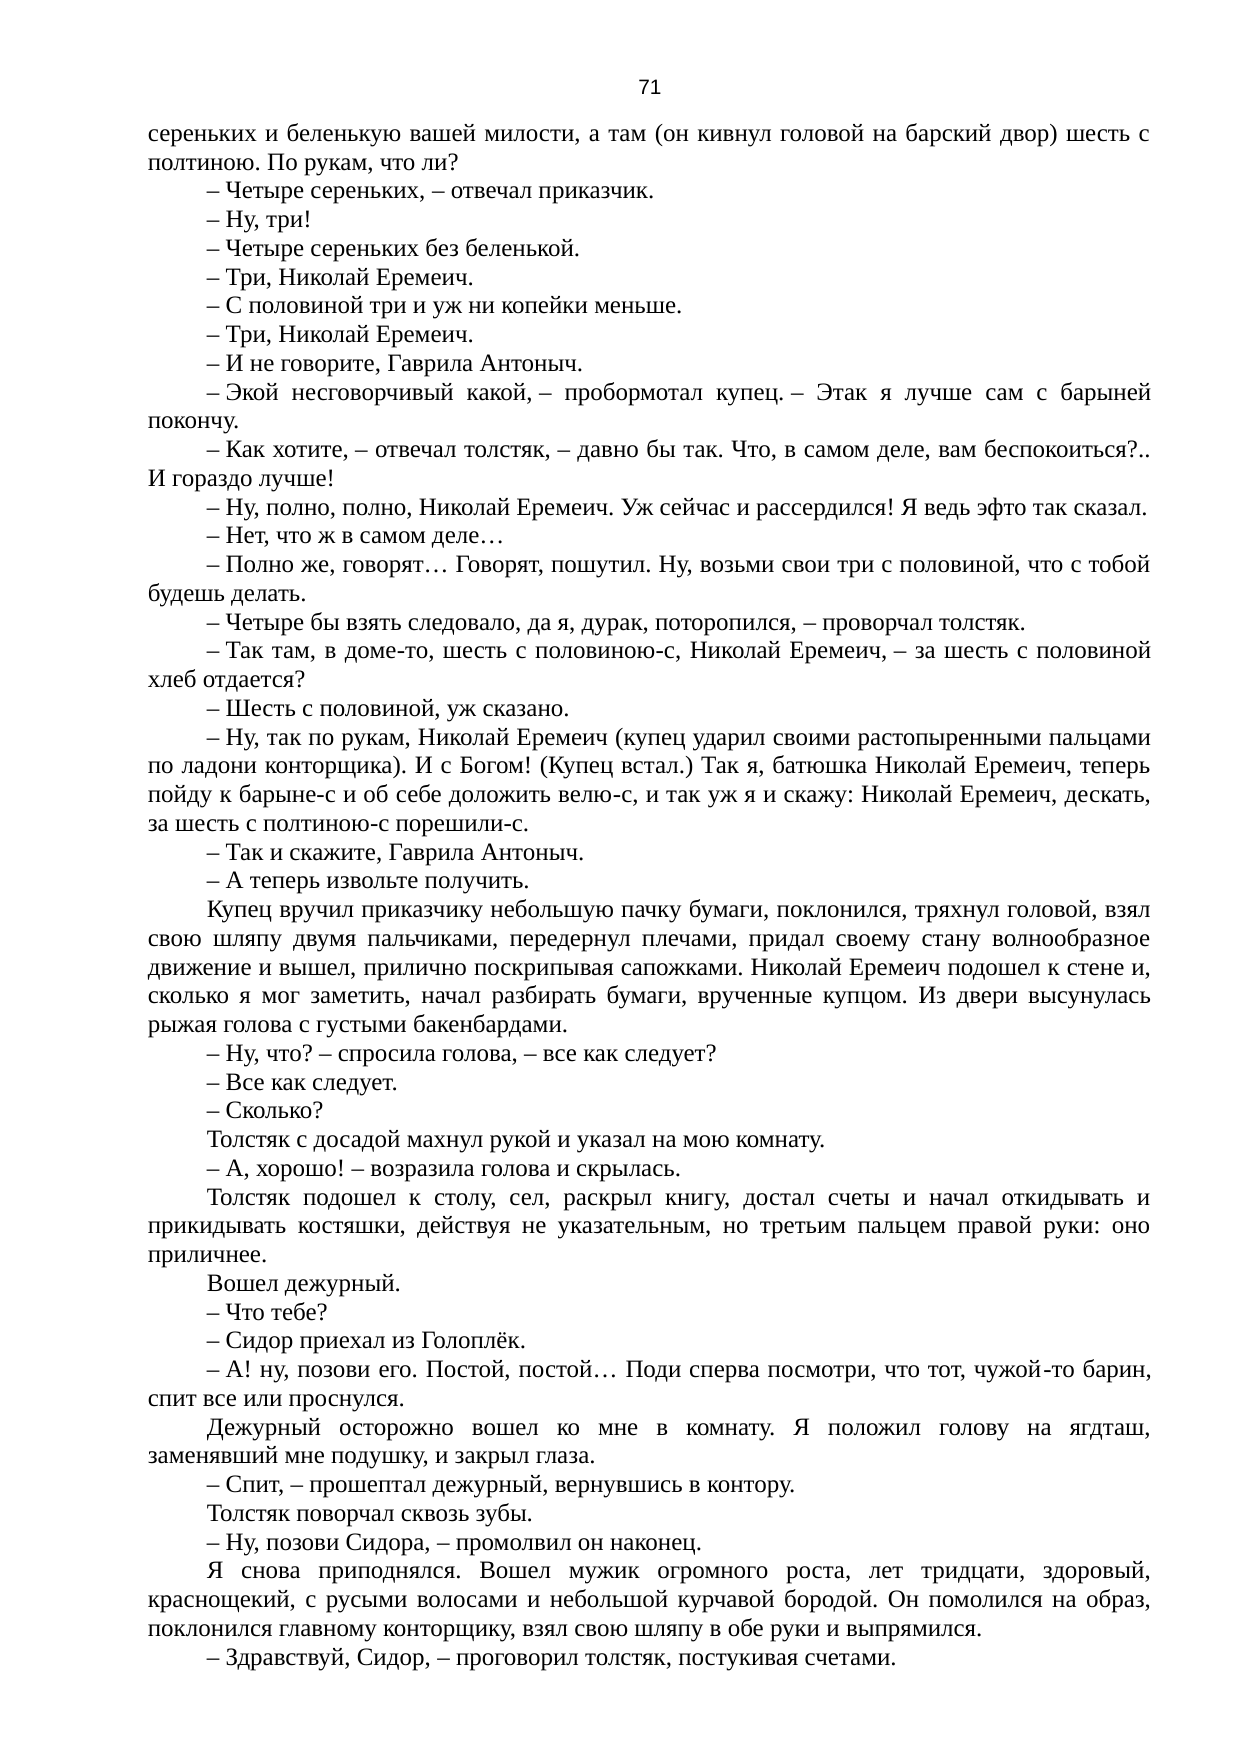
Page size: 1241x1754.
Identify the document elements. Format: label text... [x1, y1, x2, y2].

text – И не говорите, Гаврила Антоныч. [148, 348, 1152, 377]
text – Четыре бы взять следовало, да я, дурак, поторопился, – проворчал толстяк. [148, 607, 1152, 636]
text Толстяк с досадой махнул рукой и указал на мою комнату. [148, 1124, 1152, 1153]
text – Экой несговорчивый какой, – пробормотал купец. – Этак я лучше сам с барыней покончу. [148, 377, 1152, 434]
text – Полно же, говорят… Говорят, пошутил. Ну, возьми свои три с половиной, что с тобой будешь делать. [148, 549, 1152, 607]
text – Сидор приехал из Голоплёк. [148, 1326, 1152, 1354]
text – Четыре сереньких, – отвечал приказчик. [148, 176, 1152, 204]
text – Нет, что ж в самом деле… [148, 521, 1152, 549]
text сереньких и беленькую вашей милости, а там (он кивнул головой на барский двор) шесть с полтиною. По рукам, что ли? [148, 118, 1152, 176]
text – Здравствуй, Сидор, – проговорил толстяк, постукивая счетами. [148, 1642, 1152, 1671]
text – Сколько? [148, 1096, 1152, 1124]
text – С половиной три и уж ни копейки меньше. [148, 291, 1152, 319]
text – А, хорошо! – возразила голова и скрылась. [148, 1153, 1152, 1182]
text Я снова приподнялся. Вошел мужик огромного роста, лет тридцати, здоровый, краснощекий, с русыми волосами и небольшой курчавой бородой. Он помолился на образ, поклонился главному конторщику, взял свою шляпу в обе руки и выпрямился. [148, 1556, 1152, 1642]
text – Три, Николай Еремеич. [148, 262, 1152, 291]
text – Так и скажите, Гаврила Антоныч. [148, 837, 1152, 866]
text – Как хотите, – отвечал толстяк, – давно бы так. Что, в самом деле, вам беспокоиться?.. И гораздо лучше! [148, 434, 1152, 492]
text Дежурный осторожно вошел ко мне в комнату. Я положил голову на ягдташ, заменявший мне подушку, и закрыл глаза. [148, 1412, 1152, 1469]
text – Ну, что? – спросила голова, – все как следует? [148, 1038, 1152, 1067]
text – А! ну, позови его. Постой, постой… Поди сперва посмотри, что тот, чужой‑то барин, спит все или проснулся. [148, 1354, 1152, 1412]
text Толстяк подошел к столу, сел, раскрыл книгу, достал счеты и начал откидывать и прикидывать костяшки, действуя не указательным, но третьим пальцем правой руки: оно приличнее. [148, 1182, 1152, 1268]
text Купец вручил приказчику небольшую пачку бумаги, поклонился, тряхнул головой, взял свою шляпу двумя пальчиками, передернул плечами, придал своему стану волнообразное движение и вышел, прилично поскрипывая сапожками. Николай Еремеич подошел к стене и, сколько я мог заметить, начал разбирать бумаги, врученные купцом. Из двери высунулась рыжая голова с густыми бакенбардами. [148, 894, 1152, 1038]
text – Ну, так по рукам, Николай Еремеич (купец ударил своими растопыренными пальцами по ладони конторщика). И с Богом! (Купец встал.) Так я, батюшка Николай Еремеич, теперь пойду к барыне‑с и об себе доложить велю‑с, и так уж я и скажу: Николай Еремеич, дескать, за шесть с полтиною‑с порешили‑с. [148, 722, 1152, 837]
text – Шесть с половиной, уж сказано. [148, 693, 1152, 722]
text Вошел дежурный. [148, 1268, 1152, 1297]
text – Ну, позови Сидора, – промолвил он наконец. [148, 1527, 1152, 1556]
text – Ну, полно, полно, Николай Еремеич. Уж сейчас и рассердился! Я ведь эфто так сказал. [148, 492, 1152, 521]
text Толстяк поворчал сквозь зубы. [148, 1498, 1152, 1527]
text – Ну, три! [148, 204, 1152, 233]
text – Все как следует. [148, 1067, 1152, 1096]
text – А теперь извольте получить. [148, 866, 1152, 894]
text – Спит, – прошептал дежурный, вернувшись в контору. [148, 1469, 1152, 1498]
text – Четыре сереньких без беленькой. [148, 233, 1152, 262]
text – Что тебе? [148, 1297, 1152, 1326]
text – Три, Николай Еремеич. [148, 319, 1152, 348]
text – Так там, в доме‑то, шесть с половиною‑с, Николай Еремеич, – за шесть с половиной хлеб отдается? [148, 636, 1152, 693]
